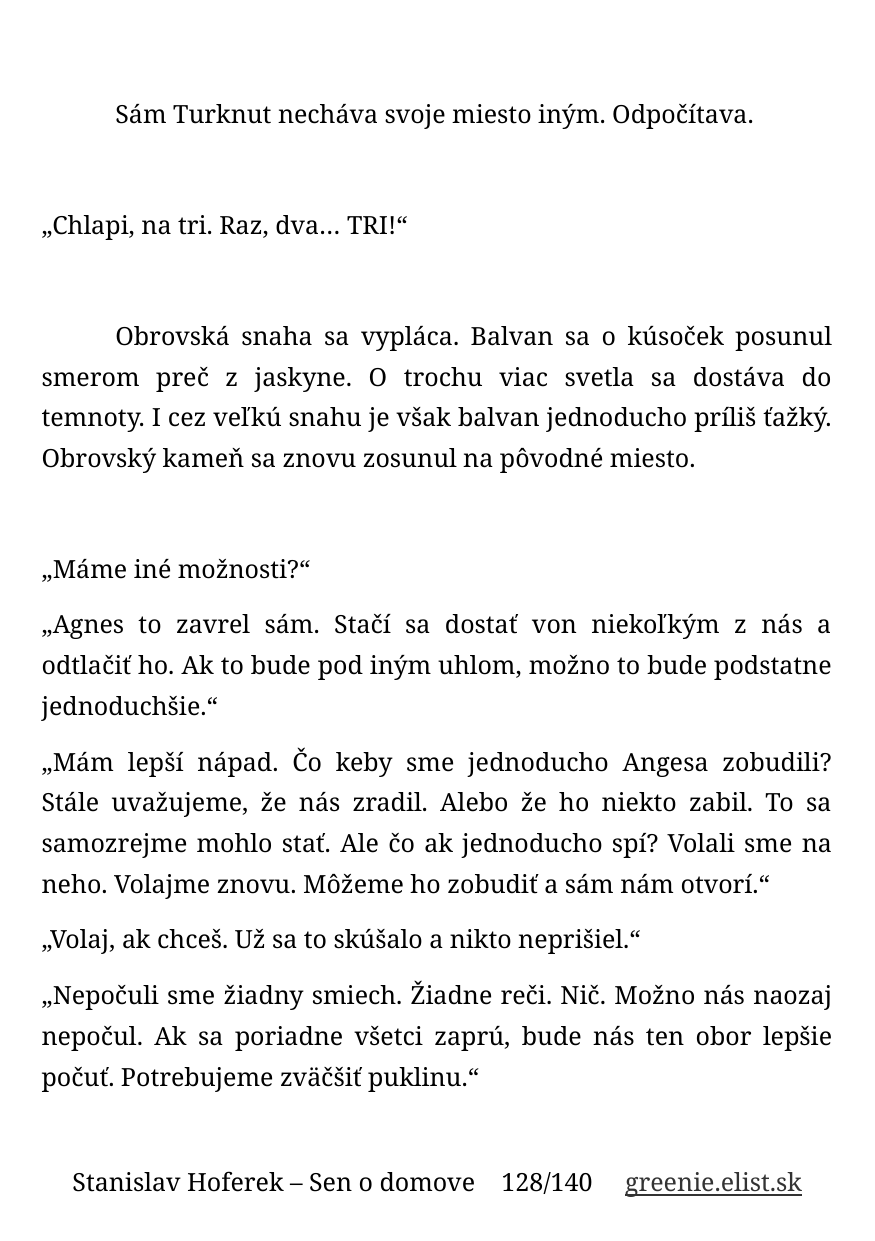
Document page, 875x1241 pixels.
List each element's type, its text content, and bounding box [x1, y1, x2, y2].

text „Máme iné možnosti?“ [41, 552, 833, 586]
text „Volaj, ak chceš. Už sa to skúšalo a nikto neprišiel.“ [41, 922, 833, 956]
text „Chlapi, na tri. Raz, dva… TRI!“ [41, 208, 833, 242]
text „Agnes to zavrel sám. Stačí sa dostať von niekoľkým z nás a odtlačiť ho. Ak to bude pod iným uhlom, možno to bude podstatne jednoduchšie.“ [41, 607, 833, 723]
text „Mám lepší nápad. Čo keby sme jednoducho Angesa zobudili? Stále uvažujeme, že nás zradil. Alebo že ho niekto zabil. To sa samozrejme mohlo stať. Ale čo ak jednoducho spí? Volali sme na neho. Volajme znovu. Môžeme ho zobudiť a sám nám otvorí.“ [41, 744, 833, 901]
text „Nepočuli sme žiadny smiech. Žiadne reči. Nič. Možno nás naozaj nepočul. Ak sa poriadne všetci zaprú, bude nás ten obor lepšie počuť. Potrebujeme zväčšiť puklinu.“ [41, 978, 833, 1093]
text Sám Turknut necháva svoje miesto iným. Odpočítava. [41, 97, 833, 131]
text Obrovská snaha sa vypláca. Balvan sa o kúsoček posunul smerom preč z jaskyne. O trochu viac svetla sa dostáva do temnoty. I cez veľkú snahu je však balvan jednoducho príliš ťažký. Obrovský kameň sa znovu zosunul na pôvodné miesto. [41, 318, 833, 475]
